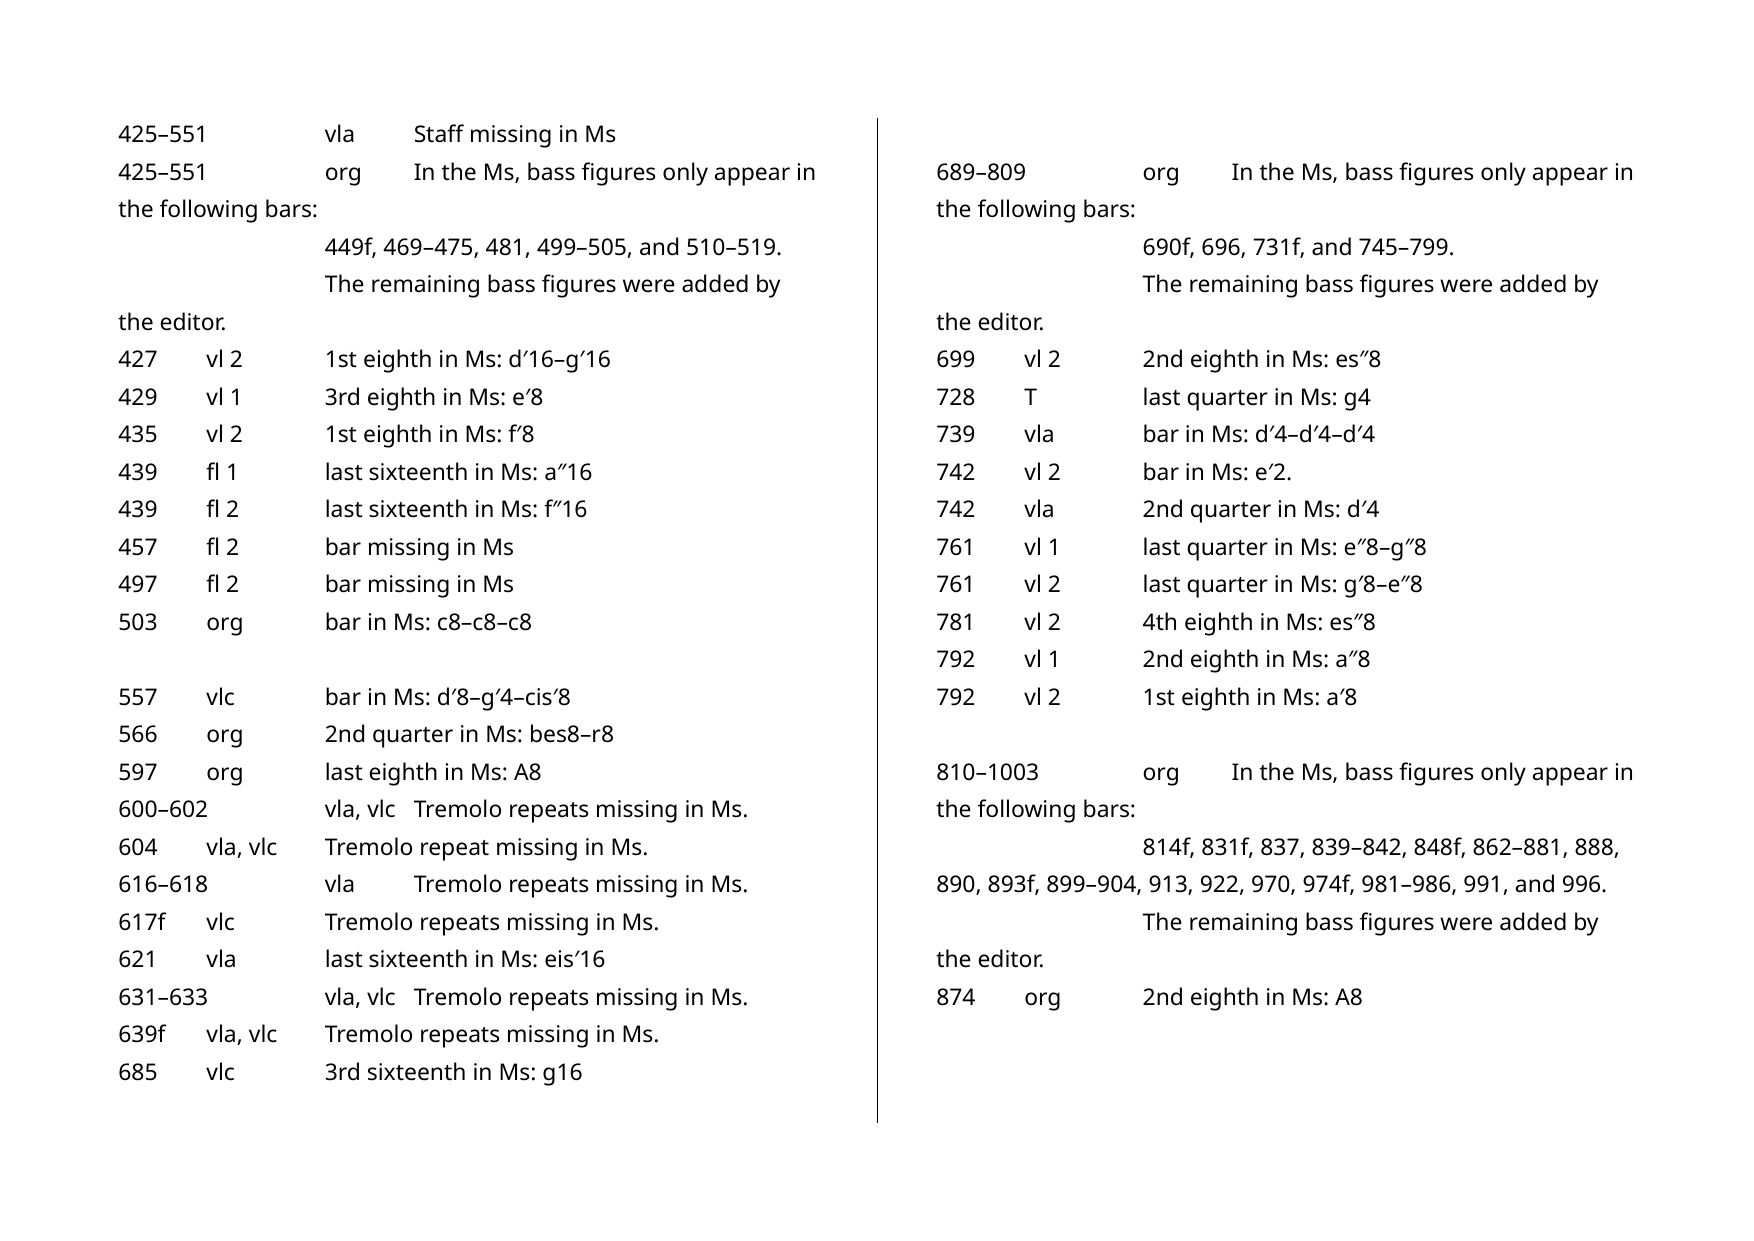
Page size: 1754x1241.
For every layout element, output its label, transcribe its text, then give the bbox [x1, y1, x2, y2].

text 689–809 org In the Ms, bass figures only appear in the following bars: 690f, 696, 731f, and 745–799. The remaining bass figures were added by the editor. 699 vl 2 2nd eighth in Ms: es″8 728 T last quarter in Ms: g4 739 vla bar in Ms: d′4–d′4–d′4 742 vl 2 bar in Ms: e′2. 742 vla 2nd quarter in Ms: d′4 761 vl 1 last quarter in Ms: e″8–g″8 761 vl 2 last quarter in Ms: g′8–e″8 781 vl 2 4th eighth in Ms: es″8 792 vl 1 2nd eighth in Ms: a″8 792 vl 2 1st eighth in Ms: a′8 810–1003 org In the Ms, bass figures only appear in the following bars: 814f, 831f, 837, 839–842, 848f, 862–881, 888, 890, 893f, 899–904, 913, 922, 970, 974f, 981–986, 991, and 996. The remaining bass figures were added by the editor. 874 org 2nd eighth in Ms: A8 [936, 118, 1636, 1087]
text 425–551 vla Staff missing in Ms 425–551 org In the Ms, bass figures only appear in the following bars: 449f, 469–475, 481, 499–505, and 510–519. The remaining bass figures were added by the editor. 427 vl 2 1st eighth in Ms: d′16–g′16 429 vl 1 3rd eighth in Ms: e′8 435 vl 2 1st eighth in Ms: f′8 439 fl 1 last sixteenth in Ms: a″16 439 fl 2 last sixteenth in Ms: f″16 457 fl 2 bar missing in Ms 497 fl 2 bar missing in Ms 503 org bar in Ms: c8–c8–c8 557 vlc bar in Ms: d′8–g′4–cis′8 566 org 2nd quarter in Ms: bes8–r8 597 org last eighth in Ms: A8 600–602 vla, vlc Tremolo repeats missing in Ms. 604 vla, vlc Tremolo repeat missing in Ms. 616–618 vla Tremolo repeats missing in Ms. 617f vlc Tremolo repeats missing in Ms. 621 vla last sixteenth in Ms: eis′16 631–633 vla, vlc Tremolo repeats missing in Ms. 639f vla, vlc Tremolo repeats missing in Ms. 685 vlc 3rd sixteenth in Ms: g16 [118, 118, 818, 1087]
